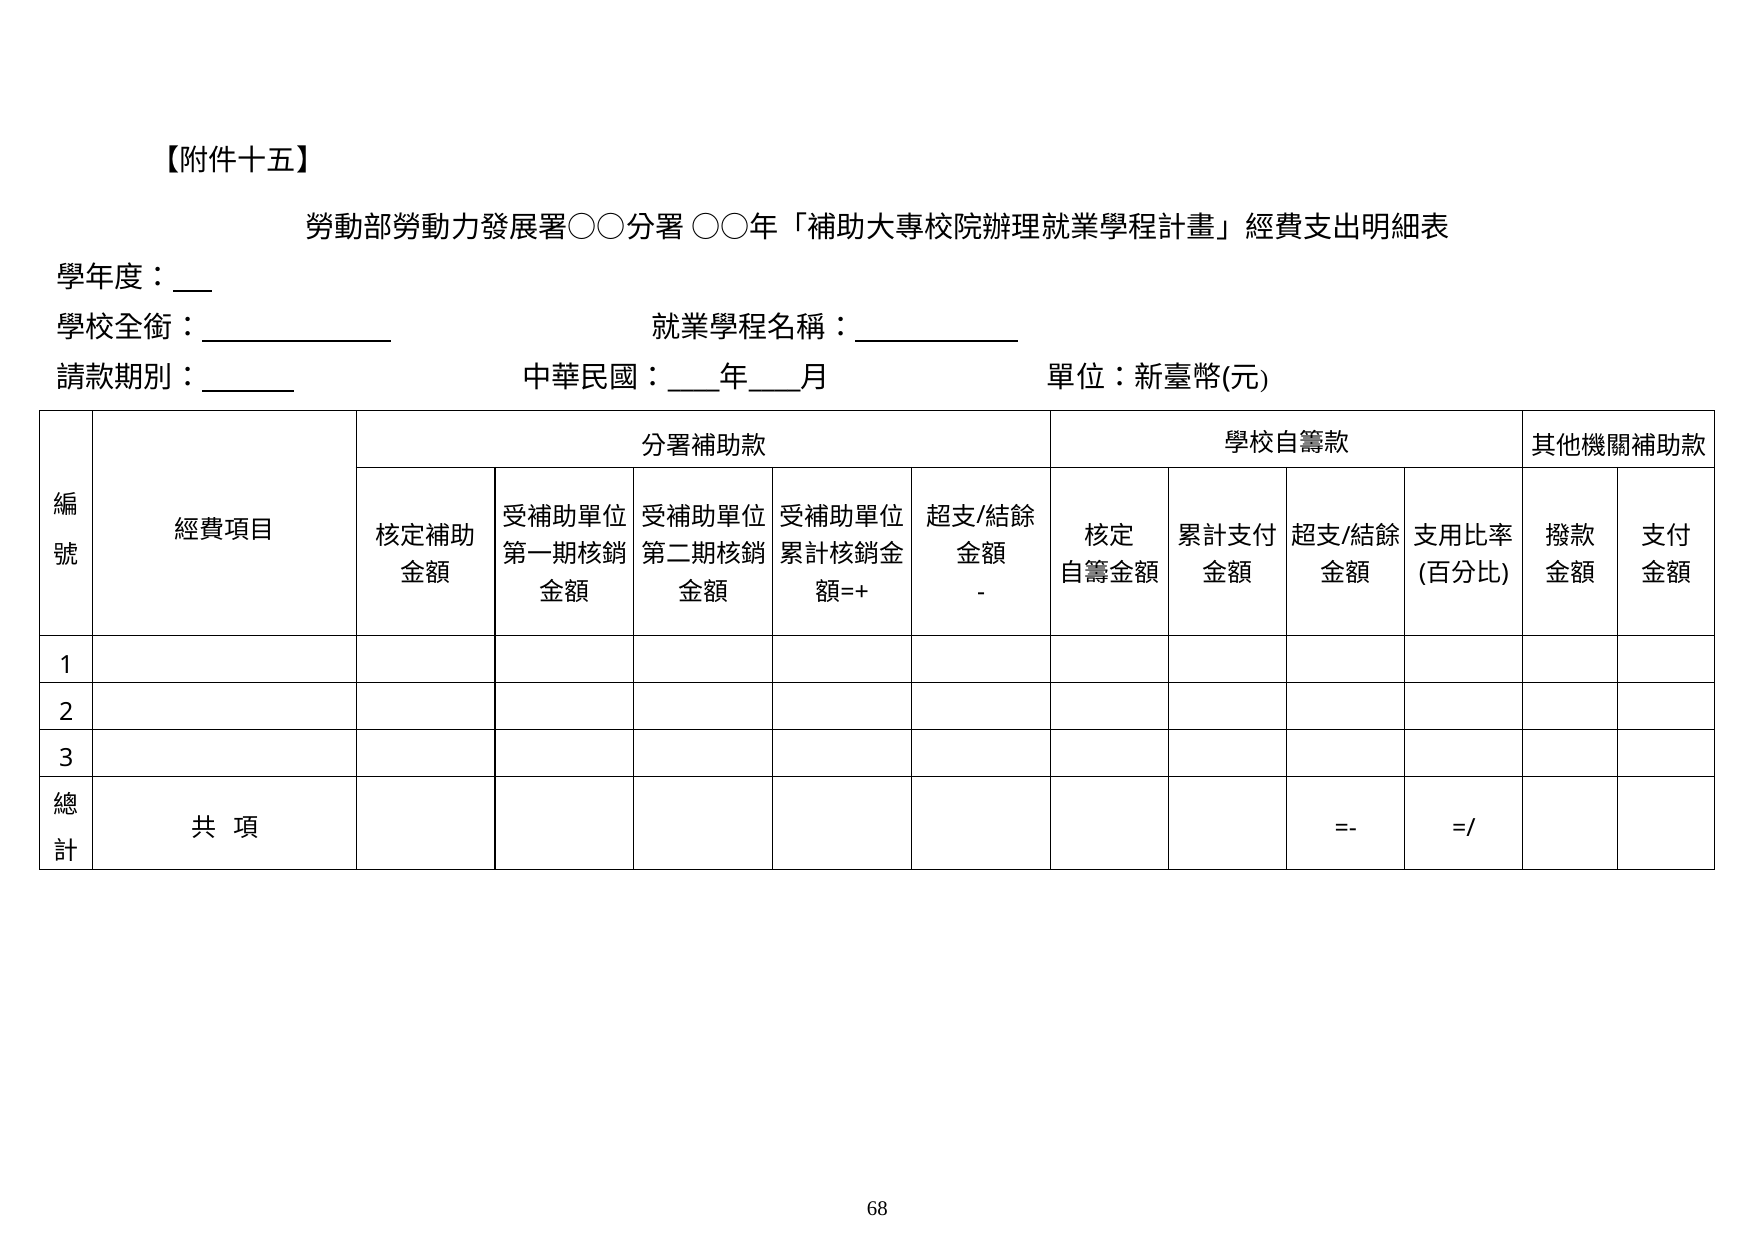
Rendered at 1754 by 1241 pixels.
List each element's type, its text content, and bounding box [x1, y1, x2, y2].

table_cell [1405, 683, 1522, 729]
table_cell [357, 683, 494, 729]
text 學校全銜： 就業學程名稱： [56, 298, 1706, 348]
subtitle 【附件十五】 [150, 137, 1604, 179]
table_cell 受補助單位第二期核銷金額 [634, 468, 772, 635]
table_cell [912, 636, 1050, 682]
table_cell [634, 683, 772, 729]
table_cell 撥款 金額 [1523, 468, 1617, 635]
table_cell 受補助單位第一期核銷金額 [496, 468, 633, 635]
table_cell [1287, 683, 1404, 729]
table_header 學校自籌款 [1051, 411, 1522, 467]
table_cell [1523, 777, 1617, 869]
table_cell 累計支付金額 [1169, 468, 1286, 635]
table_cell 2 [40, 683, 92, 729]
table_cell [773, 730, 911, 776]
table_cell [1523, 636, 1617, 682]
table_cell [1618, 636, 1714, 682]
table_cell [634, 730, 772, 776]
table_cell [1051, 636, 1168, 682]
table_cell [1169, 777, 1286, 869]
table_cell [1523, 730, 1617, 776]
table_cell 3 [40, 730, 92, 776]
table_cell [1618, 777, 1714, 869]
text 勞動部勞動力發展署○○分署 ○○年「補助大專校院辦理就業學程計畫」經費支出明細表 [150, 198, 1604, 248]
table_header 經費項目 [93, 411, 356, 635]
table_cell [1169, 636, 1286, 682]
table_cell [357, 730, 494, 776]
table_cell 超支/結餘金額 [1287, 468, 1404, 635]
table_cell [496, 636, 633, 682]
table_cell [773, 636, 911, 682]
table_cell 超支/結餘 金額 - [912, 468, 1050, 635]
table_cell [1405, 636, 1522, 682]
table_cell [1618, 730, 1714, 776]
table_cell 總計 [40, 777, 92, 869]
table_cell [1523, 683, 1617, 729]
table_cell [496, 777, 633, 869]
table_cell [1051, 777, 1168, 869]
table_cell [1618, 683, 1714, 729]
table_cell [773, 777, 911, 869]
table_cell 1 [40, 636, 92, 682]
table_cell [1169, 730, 1286, 776]
table_cell [912, 730, 1050, 776]
table_cell 支付 金額 [1618, 468, 1714, 635]
table_cell [93, 636, 356, 682]
table_cell [496, 683, 633, 729]
table_cell [357, 777, 494, 869]
table_header 編號 [40, 411, 92, 635]
text 學年度： [56, 248, 1706, 298]
table_cell [1405, 730, 1522, 776]
table_header 其他機關補助款 [1523, 411, 1714, 467]
table_cell 核定 自籌金額 [1051, 468, 1168, 635]
table_cell [912, 777, 1050, 869]
table_cell [634, 777, 772, 869]
table_header 分署補助款 [357, 411, 1050, 467]
table_cell 核定補助 金額 [357, 468, 494, 635]
table_cell [93, 730, 356, 776]
table_cell [1051, 683, 1168, 729]
table_cell [1287, 730, 1404, 776]
table_cell [912, 683, 1050, 729]
table_cell 支用比率 (百分比) [1405, 468, 1522, 635]
table_cell 受補助單位累計核銷金額=+ [773, 468, 911, 635]
table_cell [496, 730, 633, 776]
table_cell [93, 683, 356, 729]
table_cell [1051, 730, 1168, 776]
table_cell [1287, 636, 1404, 682]
table_cell [357, 636, 494, 682]
table_cell [1169, 683, 1286, 729]
table_cell [634, 636, 772, 682]
table_cell [773, 683, 911, 729]
text 請款期別： 中華民國：____年____月 單位：新臺幣(元) [56, 348, 1706, 398]
table_cell =- [1287, 777, 1404, 869]
table_cell =/ [1405, 777, 1522, 869]
table_cell 共 項 [93, 777, 356, 869]
